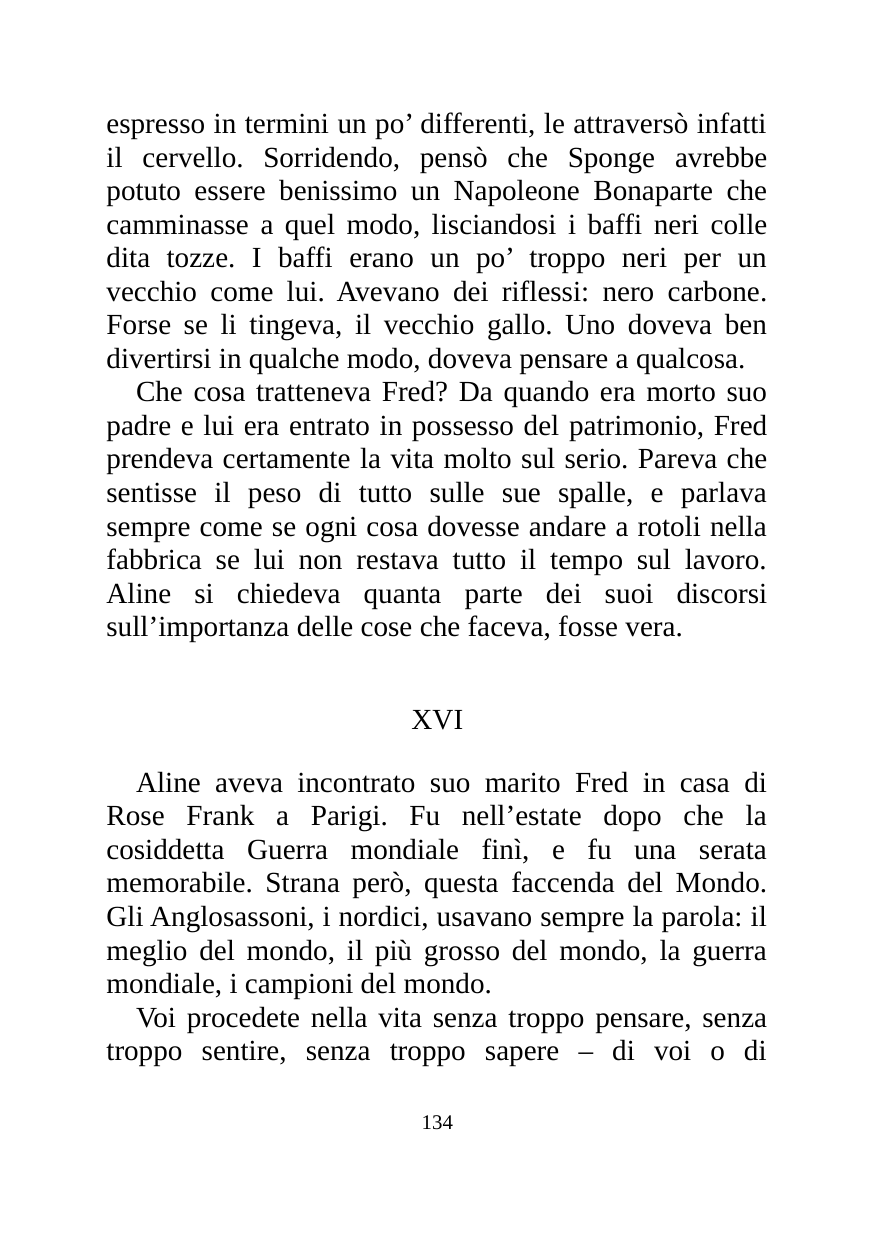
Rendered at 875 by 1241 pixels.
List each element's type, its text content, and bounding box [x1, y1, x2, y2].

subtitle XVI [106, 702, 768, 736]
text Aline aveva incontrato suo marito Fred in casa di Rose Frank a Parigi. Fu nell’estate dopo che la cosiddetta Guerra mondiale finì, e fu una serata memorabile. Strana però, questa faccenda del Mondo. Gli Anglosassoni, i nordici, usavano sempre la parola: il meglio del mondo, il più grosso del mondo, la guerra mondiale, i campioni del mondo. [106, 765, 768, 1000]
text espresso in termini un po’ differenti, le attraversò infatti il cervello. Sorridendo, pensò che Sponge avrebbe potuto essere benissimo un Napoleone Bonaparte che camminasse a quel modo, lisciandosi i baffi neri colle dita tozze. I baffi erano un po’ troppo neri per un vecchio come lui. Avevano dei riflessi: nero carbone. Forse se li tingeva, il vecchio gallo. Uno doveva ben divertirsi in qualche modo, doveva pensare a qualcosa. [106, 106, 768, 374]
text Voi procedete nella vita senza troppo pensare, senza troppo sentire, senza troppo sapere – di voi o di [106, 1000, 768, 1067]
text Che cosa tratteneva Fred? Da quando era morto suo padre e lui era entrato in possesso del patrimonio, Fred prendeva certamente la vita molto sul serio. Pareva che sentisse il peso di tutto sulle sue spalle, e parlava sempre come se ogni cosa dovesse andare a rotoli nella fabbrica se lui non restava tutto il tempo sul lavoro. Aline si chiedeva quanta parte dei suoi discorsi sull’importanza delle cose che faceva, fosse vera. [106, 374, 768, 643]
